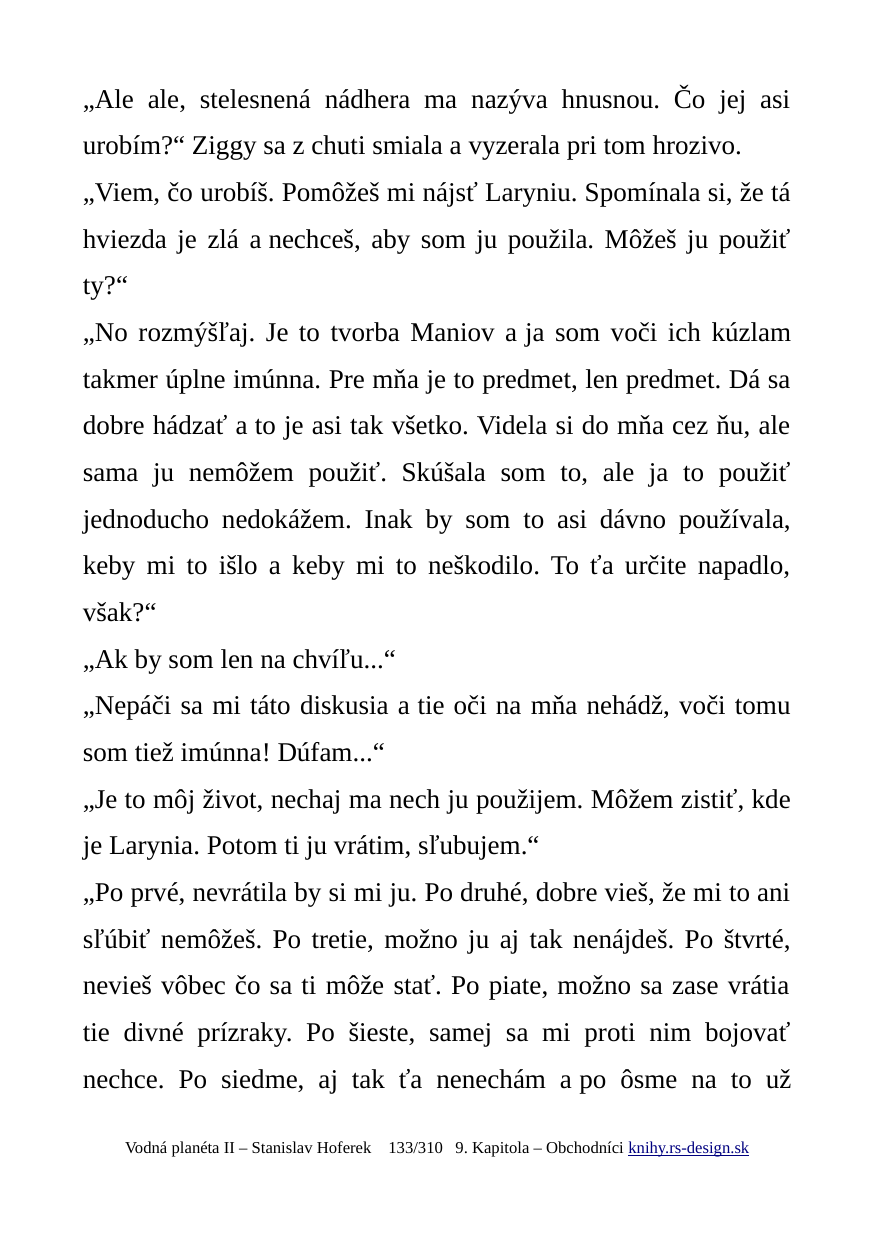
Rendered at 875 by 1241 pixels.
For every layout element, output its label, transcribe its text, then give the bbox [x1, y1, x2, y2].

text „Po prvé, nevrátila by si mi ju. Po druhé, dobre vieš, že mi to ani sľúbiť nemôžeš. Po tretie, možno ju aj tak nenájdeš. Po štvrté, nevieš vôbec čo sa ti môže stať. Po piate, možno sa zase vrátia tie divné prízraky. Po šieste, samej sa mi proti nim bojovať nechce. Po siedme, aj tak ťa nenechám a po ôsme na to už [83, 876, 791, 1094]
text „Nepáči sa mi táto diskusia a tie oči na mňa nehádž, voči tomu som tiež imúnna! Dúfam...“ [83, 689, 791, 767]
text „Ale ale, stelesnená nádhera ma nazýva hnusnou. Čo jej asi urobím?“ Ziggy sa z chuti smiala a vyzerala pri tom hrozivo. [83, 83, 791, 161]
text „Je to môj život, nechaj ma nech ju použijem. Môžem zistiť, kde je Larynia. Potom ti ju vrátim, sľubujem.“ [83, 783, 791, 861]
text „No rozmýšľaj. Je to tvorba Maniov a ja som voči ich kúzlam takmer úplne imúnna. Pre mňa je to predmet, len predmet. Dá sa dobre hádzať a to je asi tak všetko. Videla si do mňa cez ňu, ale sama ju nemôžem použiť. Skúšala som to, ale ja to použiť jednoducho nedokážem. Inak by som to asi dávno používala, keby mi to išlo a keby mi to neškodilo. To ťa určite napadlo, však?“ [83, 316, 791, 627]
text „Ak by som len na chvíľu...“ [83, 643, 791, 674]
text „Viem, čo urobíš. Pomôžeš mi nájsť Laryniu. Spomínala si, že tá hviezda je zlá a nechceš, aby som ju použila. Môžeš ju použiť ty?“ [83, 176, 791, 301]
